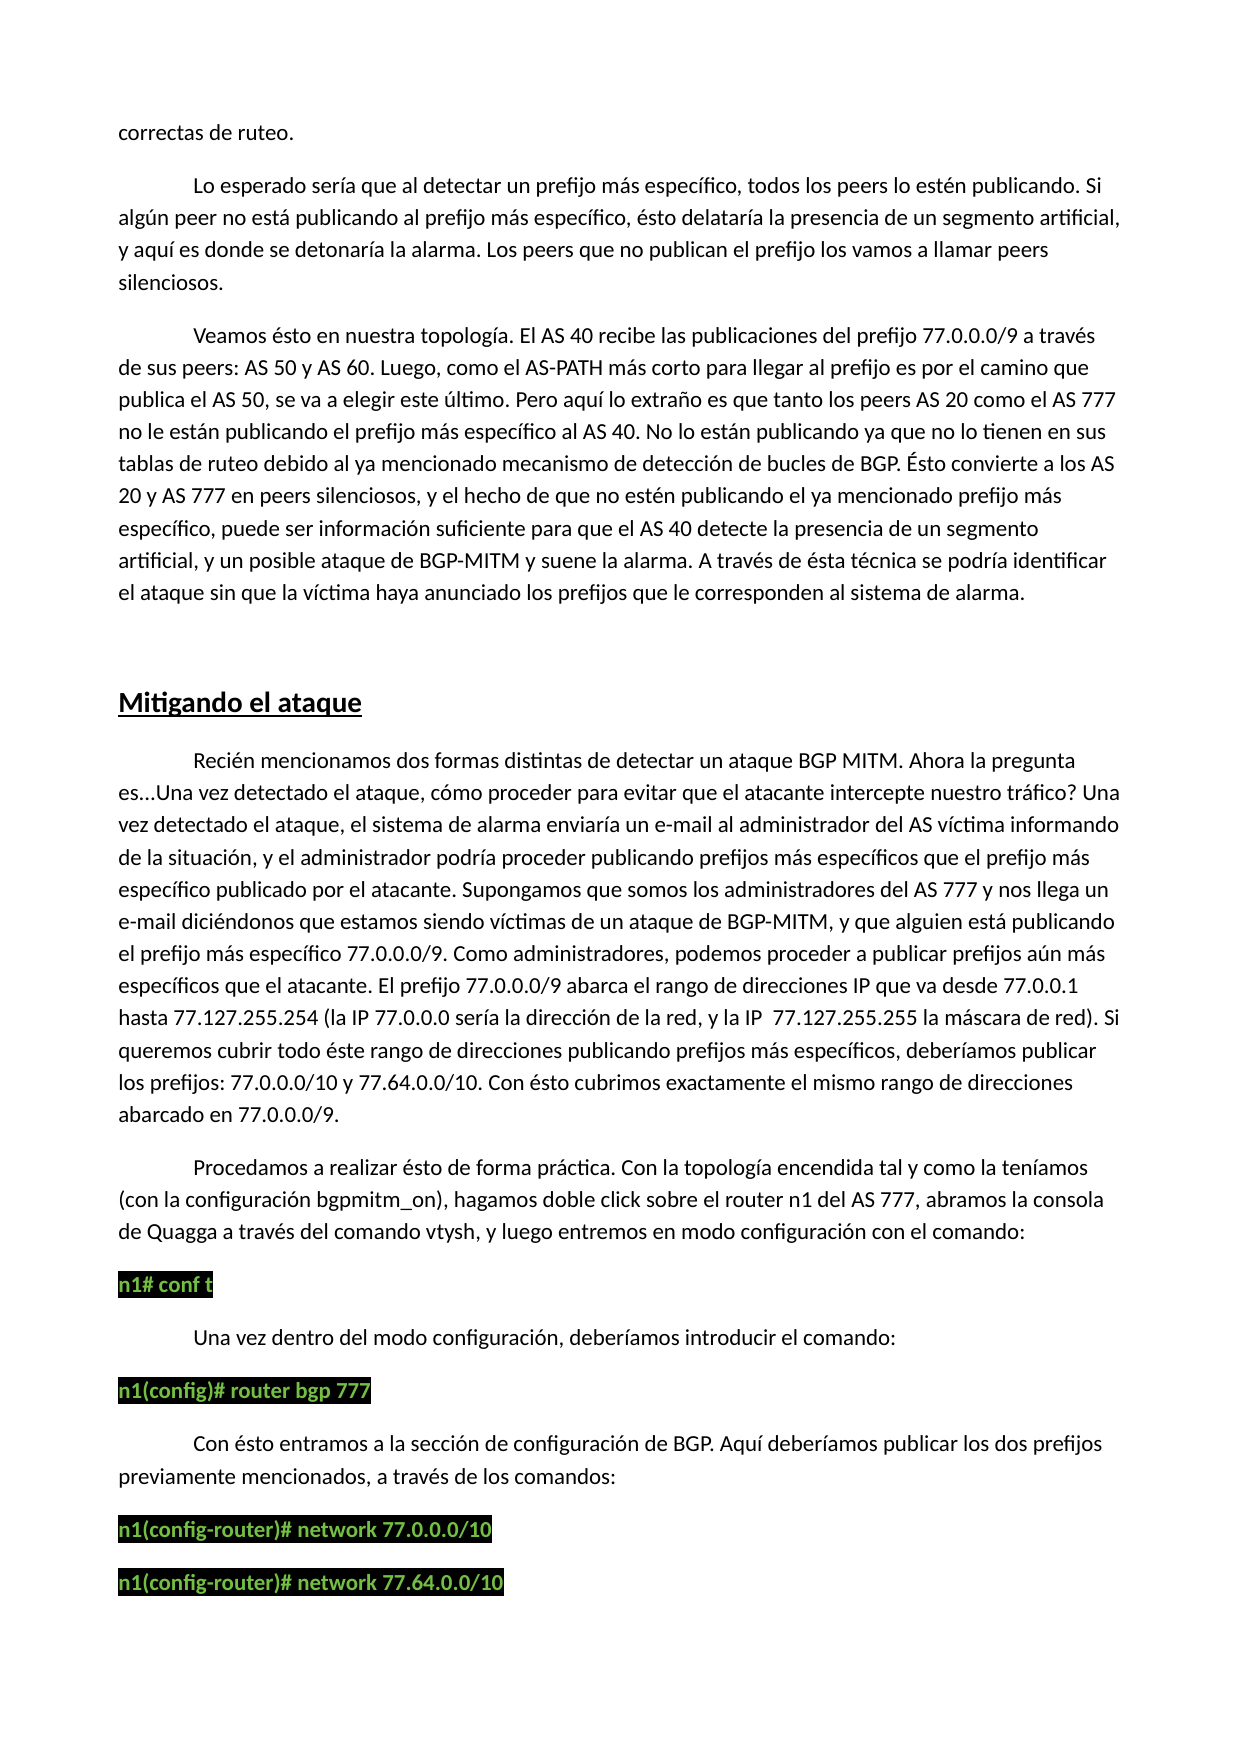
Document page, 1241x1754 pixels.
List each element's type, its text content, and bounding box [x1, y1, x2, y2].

text Con ésto entramos a la sección de configuración de BGP. Aquí deberíamos publicar los dos prefijos previamente mencionados, a través de los comandos: [118, 1429, 1122, 1490]
text correctas de ruteo. [118, 118, 1122, 146]
text n1(config-router)# network 77.64.0.0/10 [118, 1568, 1122, 1596]
text Veamos ésto en nuestra topología. El AS 40 recibe las publicaciones del prefijo 77.0.0.0/9 a través de sus peers: AS 50 y AS 60. Luego, como el AS-PATH más corto para llegar al prefijo es por el camino que publica el AS 50, se va a elegir este último. Pero aquí lo extraño es que tanto los peers AS 20 como el AS 777 no le están publicando el prefijo más específico al AS 40. No lo están publicando ya que no lo tienen en sus tablas de ruteo debido al ya mencionado mecanismo de detección de bucles de BGP. Ésto convierte a los AS 20 y AS 777 en peers silenciosos, y el hecho de que no estén publicando el ya mencionado prefijo más específico, puede ser información suficiente para que el AS 40 detecte la presencia de un segmento artificial, y un posible ataque de BGP-MITM y suene la alarma. A través de ésta técnica se podría identificar el ataque sin que la víctima haya anunciado los prefijos que le corresponden al sistema de alarma. [118, 321, 1122, 606]
text n1# conf t [118, 1271, 1122, 1298]
text Una vez dentro del modo configuración, deberíamos introducir el comando: [118, 1323, 1122, 1352]
text Recién mencionamos dos formas distintas de detectar un ataque BGP MITM. Ahora la pregunta es...Una vez detectado el ataque, cómo proceder para evitar que el atacante intercepte nuestro tráfico? Una vez detectado el ataque, el sistema de alarma enviaría un e-mail al administrador del AS víctima informando de la situación, y el administrador podría proceder publicando prefijos más específicos que el prefijo más específico publicado por el atacante. Supongamos que somos los administradores del AS 777 y nos llega un e-mail diciéndonos que estamos siendo víctimas de un ataque de BGP-MITM, y que alguien está publicando el prefijo más específico 77.0.0.0/9. Como administradores, podemos proceder a publicar prefijos aún más específicos que el atacante. El prefijo 77.0.0.0/9 abarca el rango de direcciones IP que va desde 77.0.0.1 hasta 77.127.255.254 (la IP 77.0.0.0 sería la dirección de la red, y la IP 77.127.255.255 la máscara de red). Si queremos cubrir todo éste rango de direcciones publicando prefijos más específicos, deberíamos publicar los prefijos: 77.0.0.0/10 y 77.64.0.0/10. Con ésto cubrimos exactamente el mismo rango de direcciones abarcado en 77.0.0.0/9. [118, 746, 1122, 1128]
text n1(config-router)# network 77.0.0.0/10 [118, 1515, 1122, 1543]
text Lo esperado sería que al detectar un prefijo más específico, todos los peers lo estén publicando. Si algún peer no está publicando al prefijo más específico, ésto delataría la presencia de un segmento artificial, y aquí es donde se detonaría la alarma. Los peers que no publican el prefijo los vamos a llamar peers silenciosos. [118, 171, 1122, 296]
text n1(config)# router bgp 777 [118, 1377, 1122, 1404]
text Mitigando el ataque [118, 684, 1122, 720]
text Procedamos a realizar ésto de forma práctica. Con la topología encendida tal y como la teníamos (con la configuración bgpmitm_on), hagamos doble click sobre el router n1 del AS 777, abramos la consola de Quagga a través del comando vtysh, y luego entremos en modo configuración con el comando: [118, 1153, 1122, 1246]
